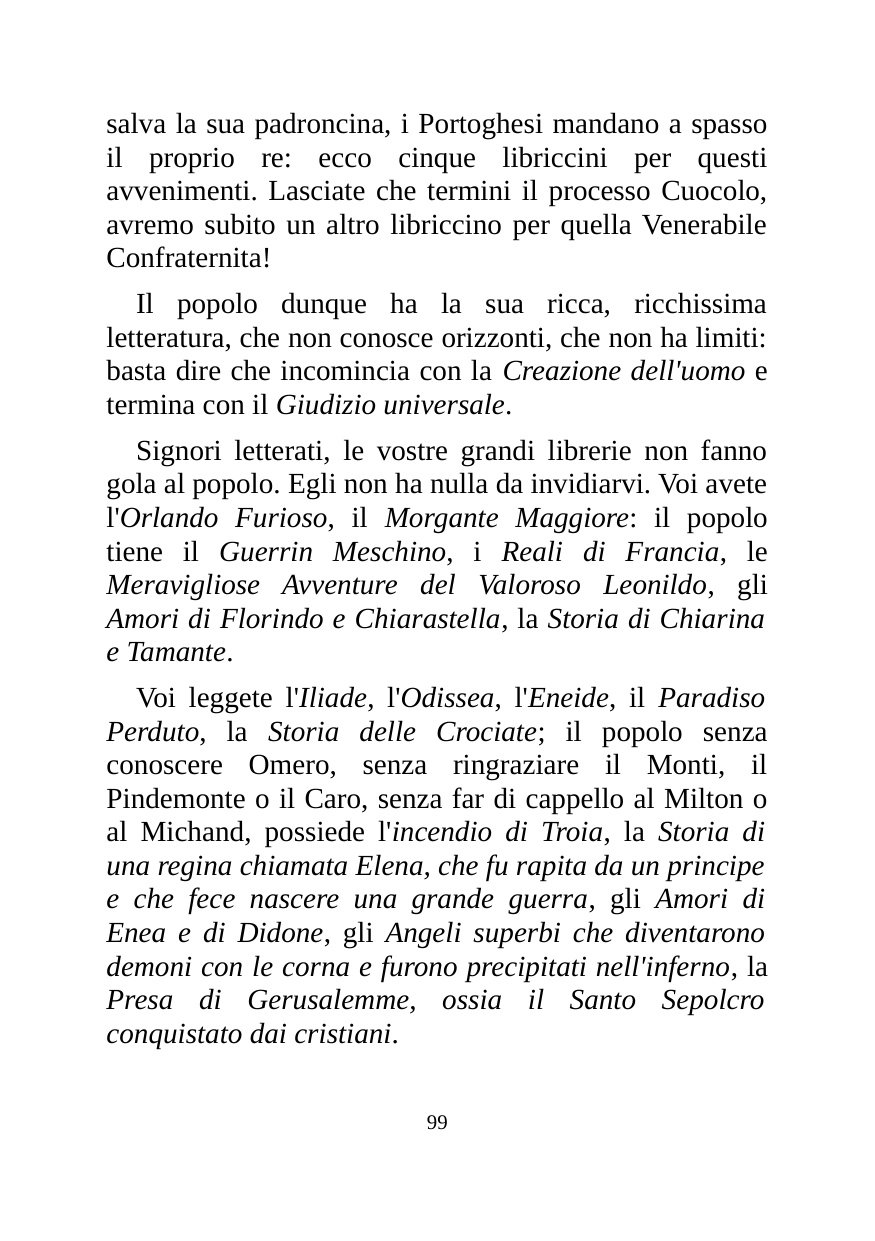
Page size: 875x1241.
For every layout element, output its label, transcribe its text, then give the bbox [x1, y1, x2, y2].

text salva la sua padroncina, i Portoghesi mandano a spasso il proprio re: ecco cinque libriccini per questi avvenimenti. Lasciate che termini il processo Cuocolo, avremo subito un altro libriccino per quella Venerabile Confraternita! [106, 106, 768, 274]
text Voi leggete l'Iliade, l'Odissea, l'Eneide, il Paradiso Perduto, la Storia delle Crociate; il popolo senza conoscere Omero, senza ringraziare il Monti, il Pindemonte o il Caro, senza far di cappello al Milton o al Michand, possiede l'incendio di Troia, la Storia di una regina chiamata Elena, che fu rapita da un principe e che fece nascere una grande guerra, gli Amori di Enea e di Didone, gli Angeli superbi che diventarono demoni con le corna e furono precipitati nell'inferno, la Presa di Gerusalemme, ossia il Santo Sepolcro conquistato dai cristiani. [106, 680, 768, 1049]
text Signori letterati, le vostre grandi librerie non fanno gola al popolo. Egli non ha nulla da invidiarvi. Voi avete l'Orlando Furioso, il Morgante Maggiore: il popolo tiene il Guerrin Meschino, i Reali di Francia, le Meravigliose Avventure del Valoroso Leonildo, gli Amori di Florindo e Chiarastella, la Storia di Chiarina e Tamante. [106, 433, 768, 668]
text Il popolo dunque ha la sua ricca, ricchissima letteratura, che non conosce orizzonti, che non ha limiti: basta dire che incomincia con la Creazione dell'uomo e termina con il Giudizio universale. [106, 286, 768, 421]
